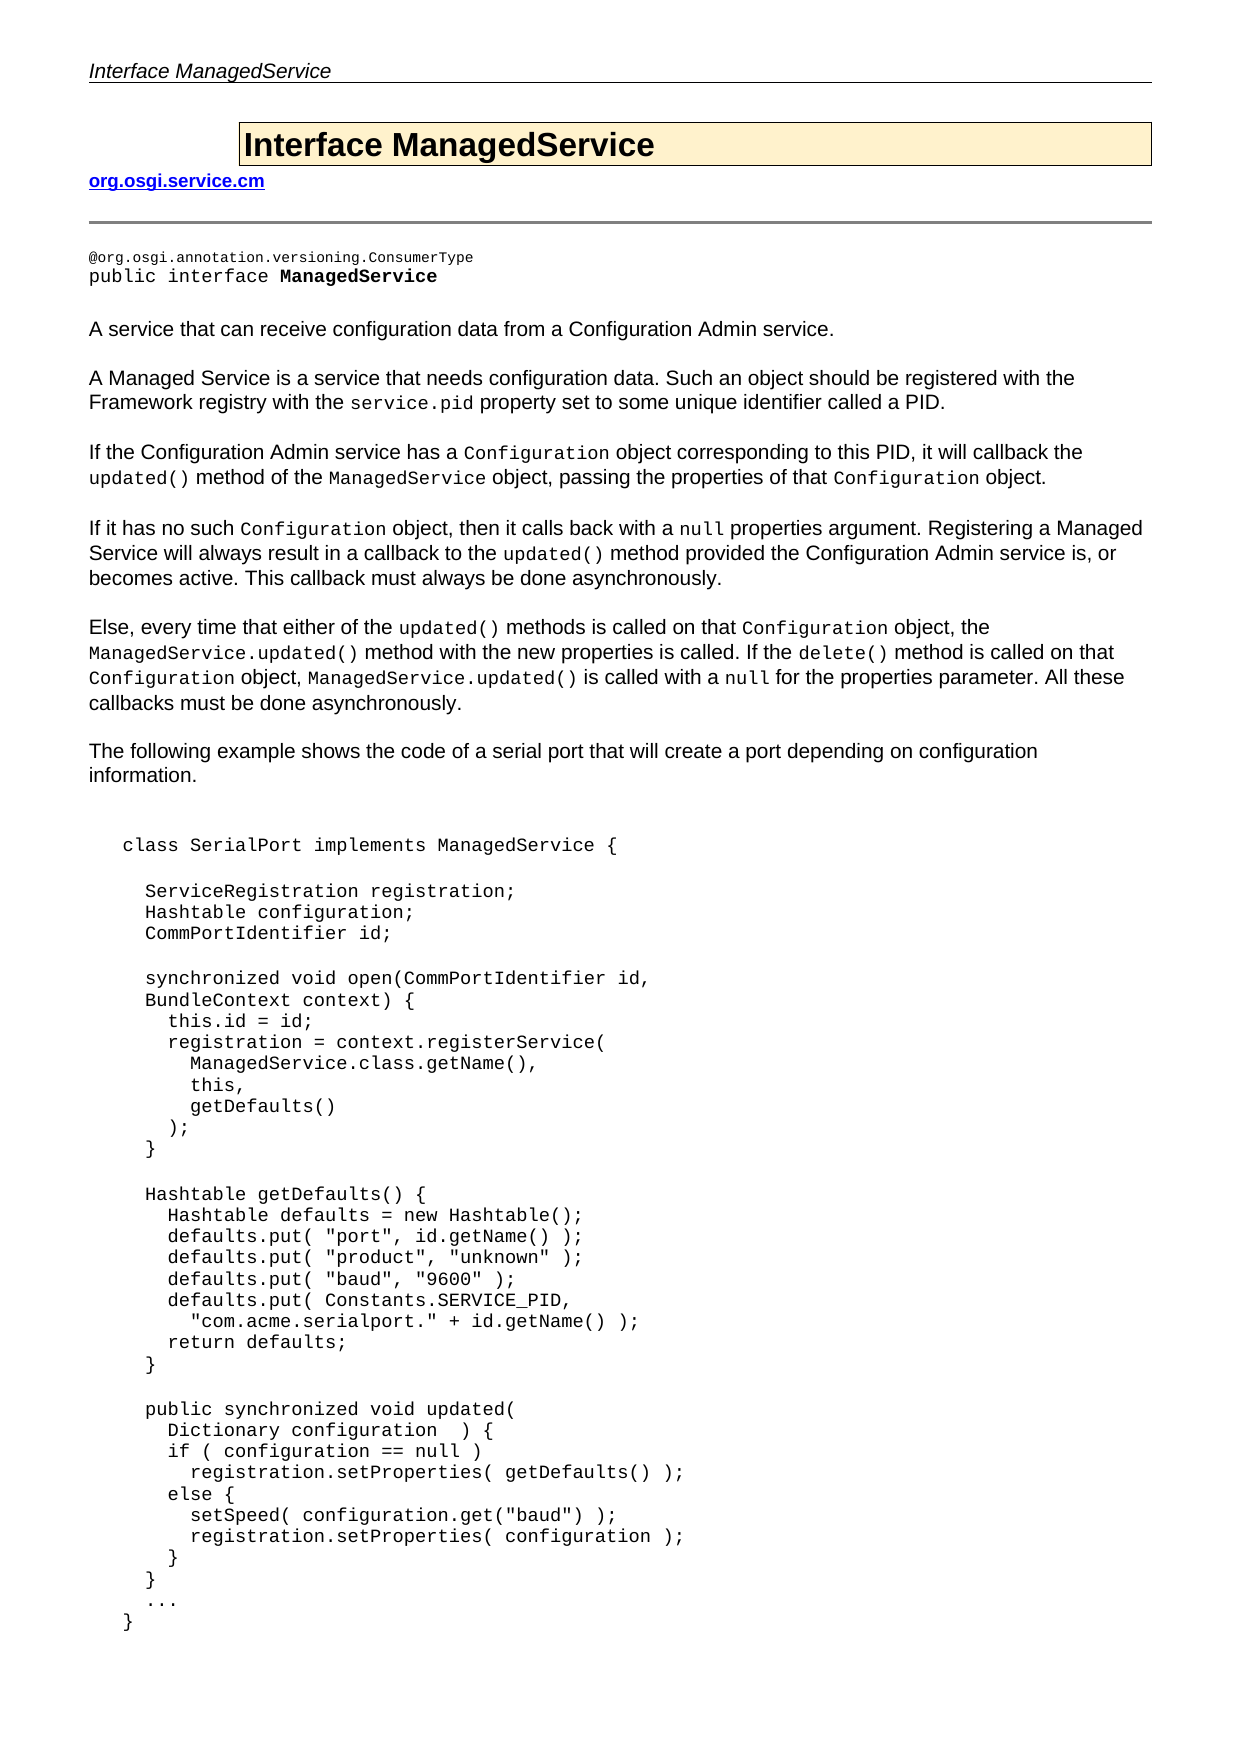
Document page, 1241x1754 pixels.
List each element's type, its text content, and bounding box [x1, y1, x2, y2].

text If the Configuration Admin service has a Configuration object corresponding to this PID, it will callback the updated() method of the ManagedService object, passing the properties of that Configuration object. [88, 440, 1152, 490]
text Else, every time that either of the updated() methods is called on that Configuration object, the ManagedService.updated() method with the new properties is called. If the delete() method is called on that Configuration object, ManagedService.updated() is called with a null for the properties parameter. All these callbacks must be done asynchronously. [88, 615, 1152, 714]
text A Managed Service is a service that needs configuration data. Such an object should be registered with the Framework registry with the service.pid property set to some unique identifier called a PID. [88, 366, 1152, 415]
subtitle Interface ManagedService [240, 123, 1151, 165]
text If it has no such Configuration object, then it calls back with a null properties argument. Registering a Managed Service will always result in a callback to the updated() method provided the Configuration Admin service is, or becomes active. This callback must always be done asynchronously. [88, 515, 1152, 590]
text The following example shows the code of a serial port that will create a port depending on configuration information. [88, 739, 1152, 787]
text class SerialPort implements ManagedService { ServiceRegistration registration; Hashtable configuration; CommPortIdentifier id; synchronized void open(CommPortIdentifier id, BundleContext context) { this.id = id; registration = context.registerService( ManagedService.class.getName(), this, getDefaults() ); } Hashtable getDefaults() { Hashtable defaults = new Hashtable(); defaults.put( "port", id.getName() ); defaults.put( "product", "unknown" ); defaults.put( "baud", "9600" ); defaults.put( Constants.SERVICE_PID, "com.acme.serialport." + id.getName() ); return defaults; } public synchronized void updated( Dictionary configuration ) { if ( configuration == null ) registration.setProperties( getDefaults() ); else { setSpeed( configuration.get("baud") ); registration.setProperties( configuration ); } } ... } [88, 812, 1152, 1633]
text @org.osgi.annotation.versioning.ConsumerType public interface ManagedService [88, 250, 1152, 288]
text A service that can receive configuration data from a Configuration Admin service. [88, 317, 1152, 341]
text org.osgi.service.cm [88, 170, 1152, 191]
